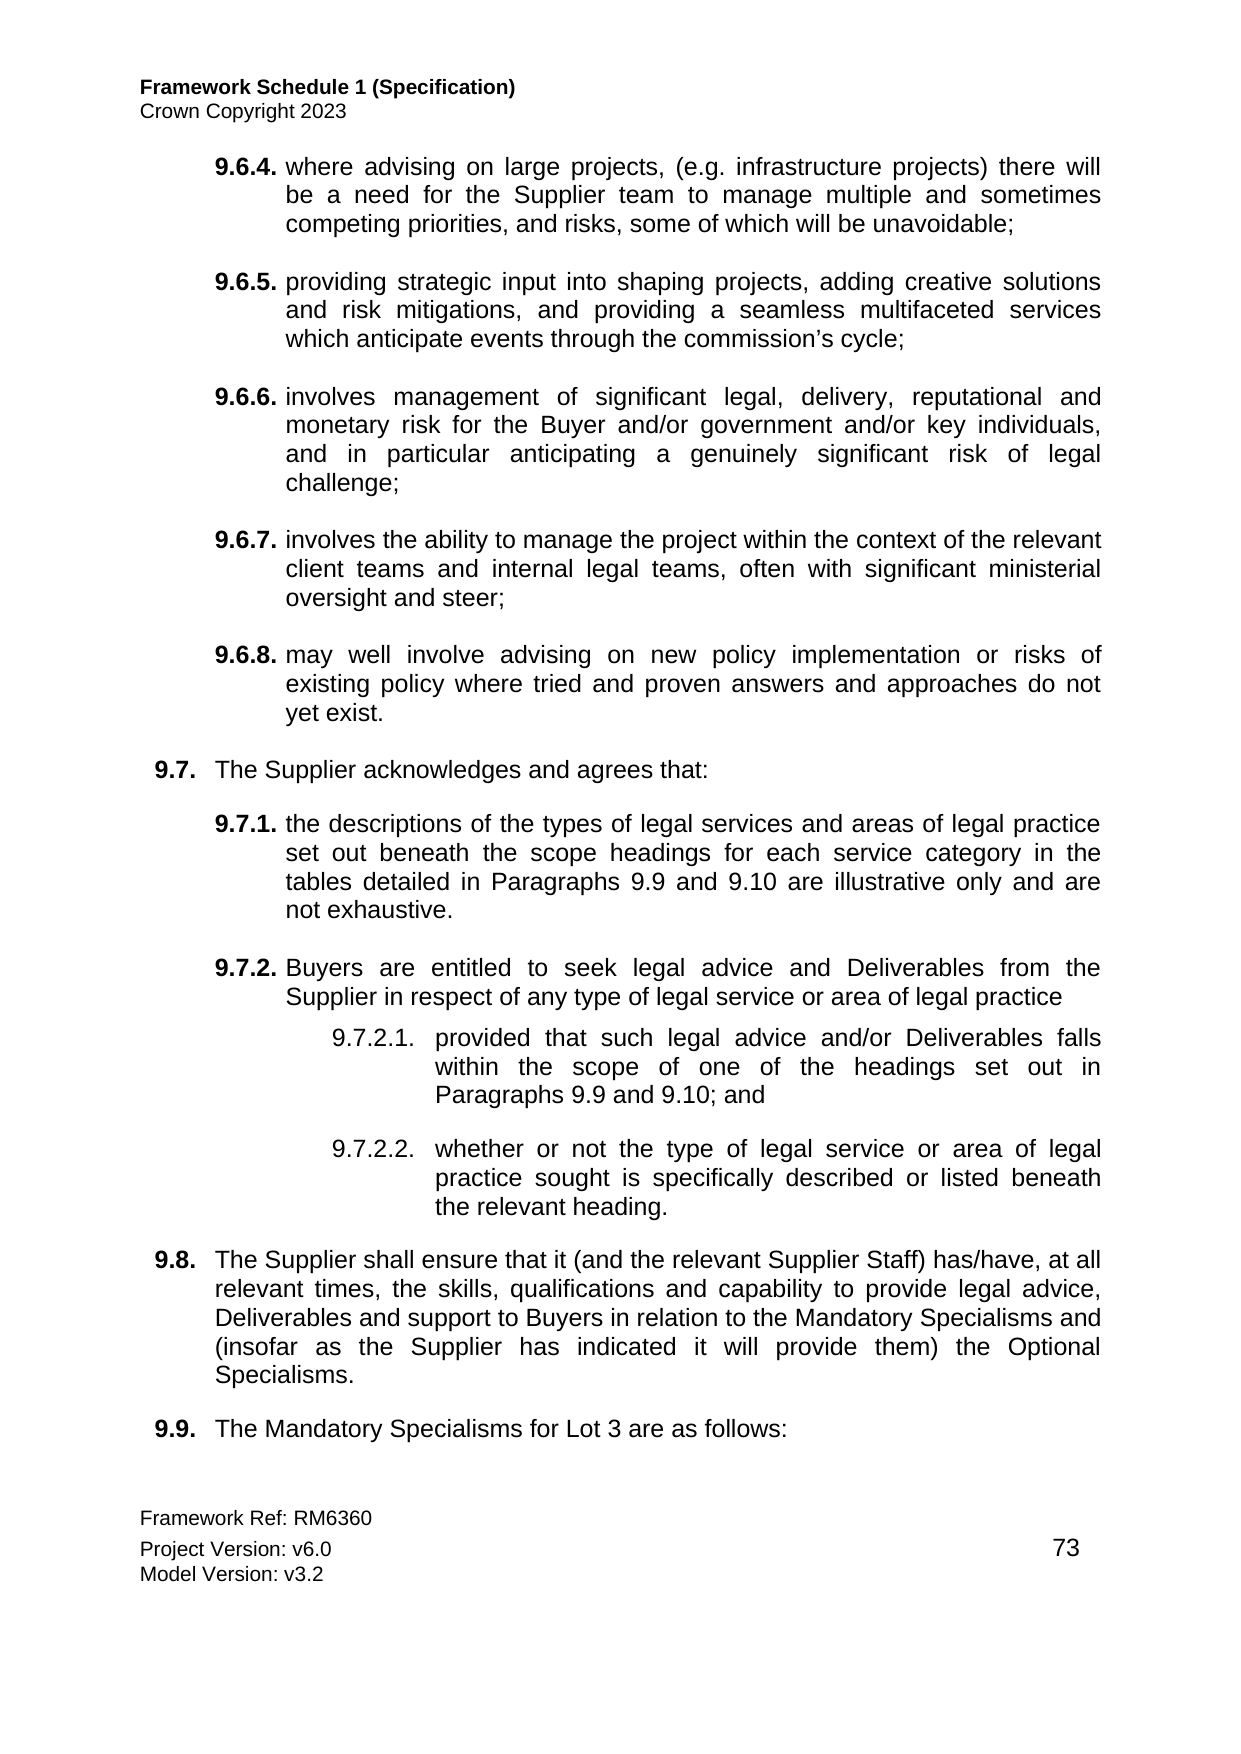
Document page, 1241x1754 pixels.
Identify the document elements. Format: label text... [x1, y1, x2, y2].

list provided that such legal advice and/or Deliverables falls within the scope of one of the headings set out in Paragraphs 9.9 and 9.10; and [332, 1023, 1103, 1109]
list the descriptions of the types of legal services and areas of legal practice set out beneath the scope headings for each service category in the tables detailed in Paragraphs 9.9 and 9.10 are illustrative only and are not exhaustive. [214, 809, 1103, 924]
list involves management of significant legal, delivery, reputational and monetary risk for the Buyer and/or government and/or key individuals, and in particular anticipating a genuinely significant risk of legal challenge; [214, 382, 1103, 497]
list where advising on large projects, (e.g. infrastructure projects) there will be a need for the Supplier team to manage multiple and sometimes competing priorities, and risks, some of which will be unavoidable; [214, 152, 1103, 238]
list whether or not the type of legal service or area of legal practice sought is specifically described or listed beneath the relevant heading. [332, 1134, 1103, 1220]
list The Supplier acknowledges and agrees that: [154, 755, 1103, 784]
list Buyers are entitled to seek legal advice and Deliverables from the Supplier in respect of any type of legal service or area of legal practice [214, 953, 1103, 1010]
list The Supplier shall ensure that it (and the relevant Supplier Staff) has/have, at all relevant times, the skills, qualifications and capability to provide legal advice, Deliverables and support to Buyers in relation to the Mandatory Specialisms and (insofar as the Supplier has indicated it will provide them) the Optional Specialisms. [154, 1245, 1103, 1389]
list The Mandatory Specialisms for Lot 3 are as follows: [154, 1414, 1103, 1443]
list involves the ability to manage the project within the context of the relevant client teams and internal legal teams, often with significant ministerial oversight and steer; [214, 525, 1103, 612]
list may well involve advising on new policy implementation or risks of existing policy where tried and proven answers and approaches do not yet exist. [214, 640, 1103, 727]
list providing strategic input into shaping projects, adding creative solutions and risk mitigations, and providing a seamless multifaceted services which anticipate events through the commission’s cycle; [214, 267, 1103, 353]
